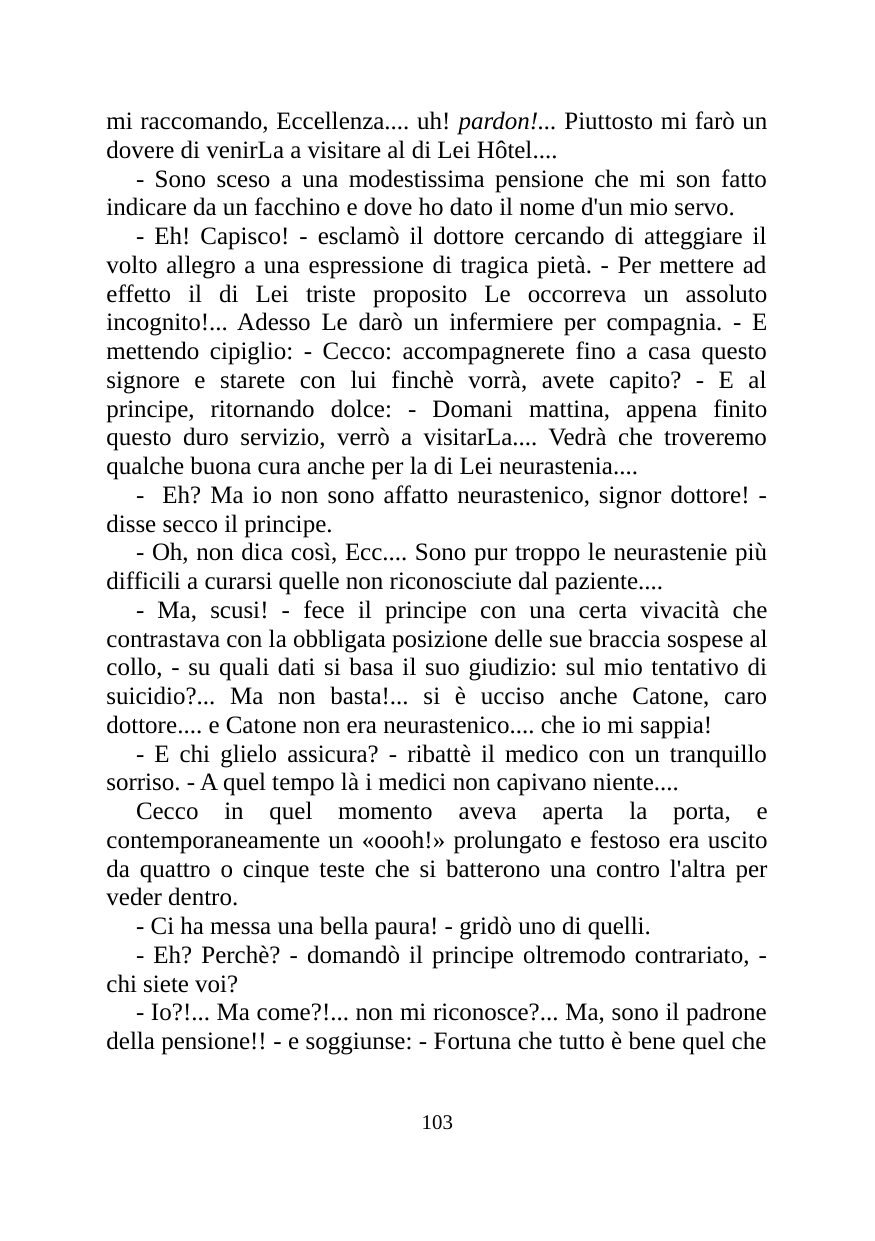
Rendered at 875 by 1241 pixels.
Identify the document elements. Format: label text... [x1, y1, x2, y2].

text - Io?!... Ma come?!... non mi riconosce?... Ma, sono il padrone della pensione!! - e soggiunse: - Fortuna che tutto è bene quel che [106, 997, 768, 1055]
text - Eh? Perchè? - domandò il principe oltremodo contrariato, - chi siete voi? [106, 940, 768, 997]
text mi raccomando, Eccellenza.... uh! pardon!... Piuttosto mi farò un dovere di venirLa a visitare al di Lei Hôtel.... [106, 106, 768, 164]
text Cecco in quel momento aveva aperta la porta, e contemporaneamente un «oooh!» prolungato e festoso era uscito da quattro o cinque teste che si batterono una contro l'altra per veder dentro. [106, 796, 768, 911]
text - Ci ha messa una bella paura! - gridò uno di quelli. [106, 911, 768, 940]
text - Eh? Ma io non sono affatto neurastenico, signor dottore! - disse secco il principe. [106, 480, 768, 537]
text - Sono sceso a una modestissima pensione che mi son fatto indicare da un facchino e dove ho dato il nome d'un mio servo. [106, 164, 768, 221]
text - E chi glielo assicura? - ribattè il medico con un tranquillo sorriso. - A quel tempo là i medici non capivano niente.... [106, 739, 768, 796]
text - Ma, scusi! - fece il principe con una certa vivacità che contrastava con la obbligata posizione delle sue braccia sospese al collo, - su quali dati si basa il suo giudizio: sul mio tentativo di suicidio?... Ma non basta!... si è ucciso anche Catone, caro dottore.... e Catone non era neurastenico.... che io mi sappia! [106, 595, 768, 739]
text - Oh, non dica così, Ecc.... Sono pur troppo le neurastenie più difficili a curarsi quelle non riconosciute dal paziente.... [106, 537, 768, 595]
text - Eh! Capisco! - esclamò il dottore cercando di atteggiare il volto allegro a una espressione di tragica pietà. - Per mettere ad effetto il di Lei triste proposito Le occorreva un assoluto incognito!... Adesso Le darò un infermiere per compagnia. - E mettendo cipiglio: - Cecco: accompagnerete fino a casa questo signore e starete con lui finchè vorrà, avete capito? - E al principe, ritornando dolce: - Domani mattina, appena finito questo duro servizio, verrò a visitarLa.... Vedrà che troveremo qualche buona cura anche per la di Lei neurastenia.... [106, 221, 768, 480]
